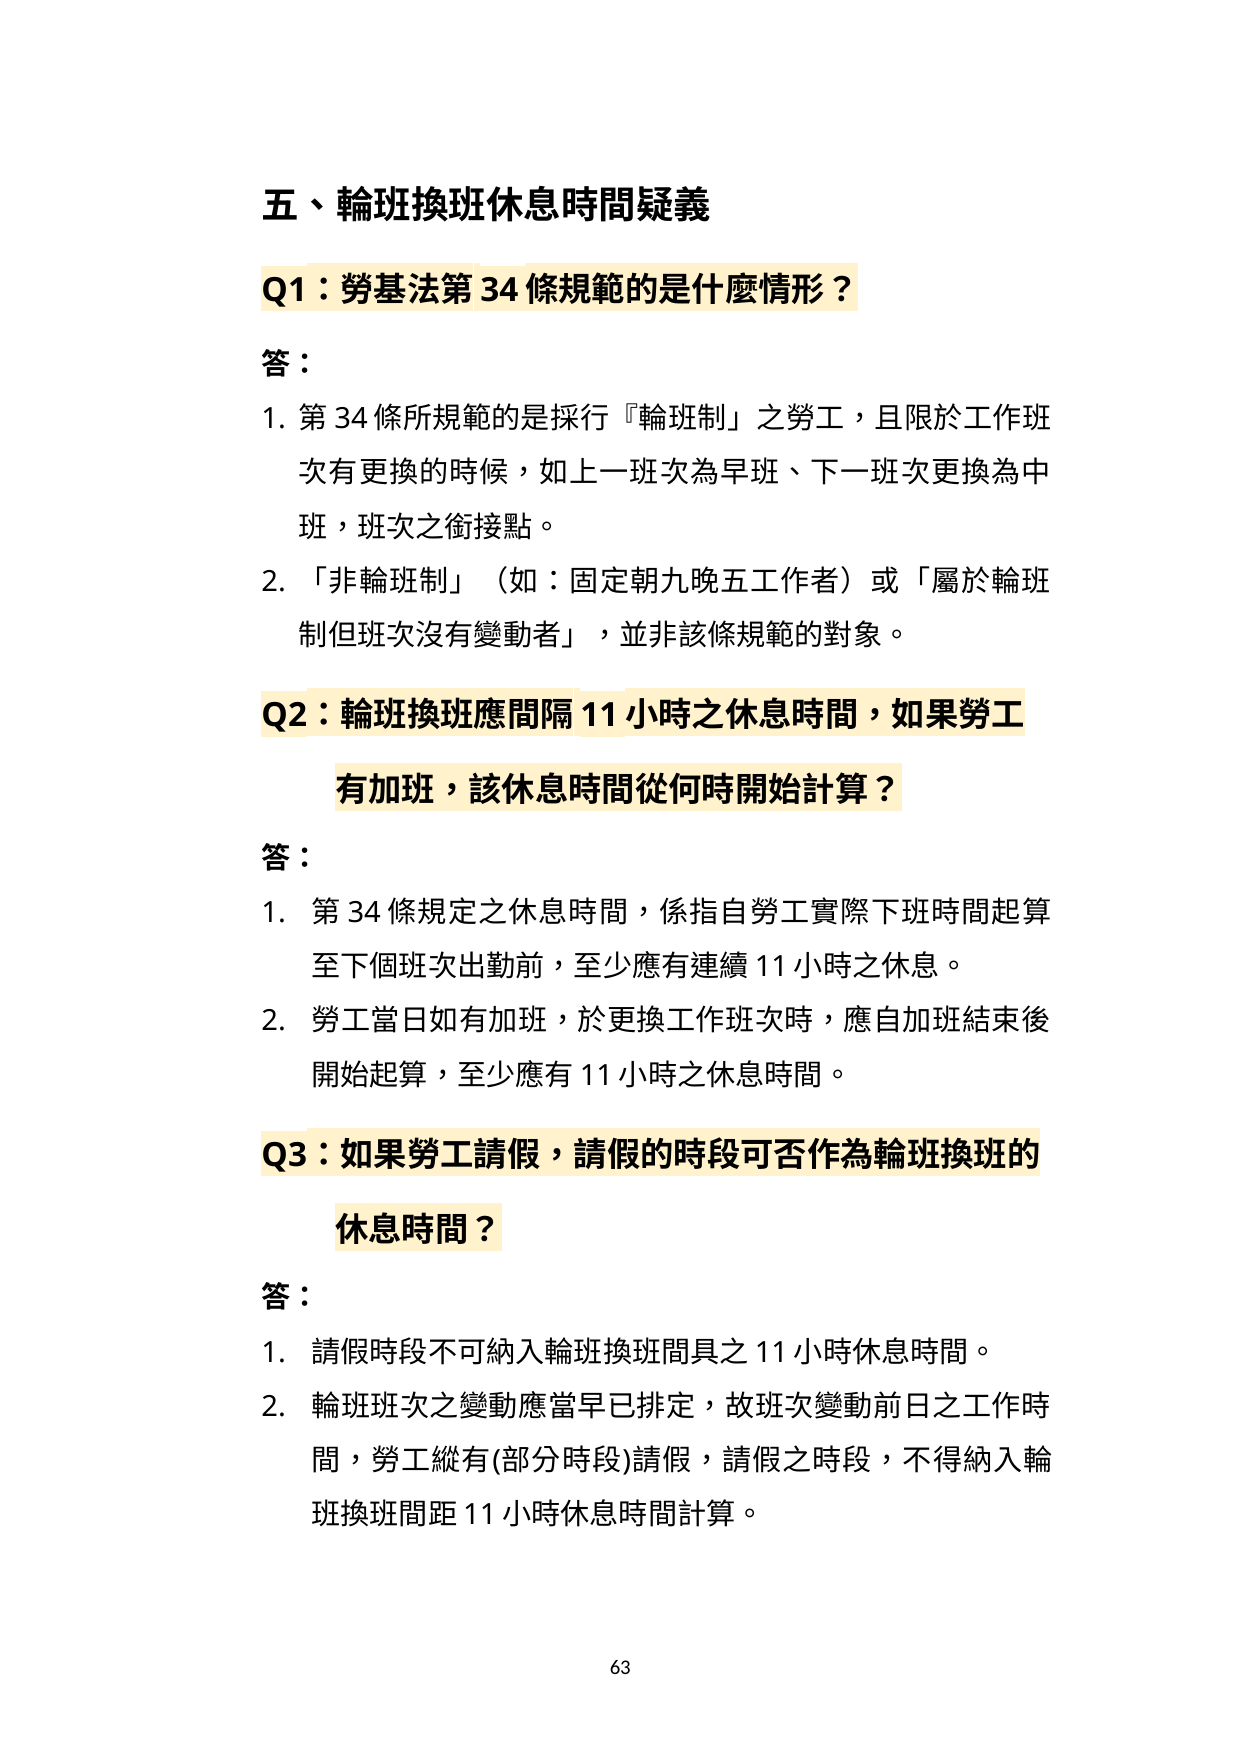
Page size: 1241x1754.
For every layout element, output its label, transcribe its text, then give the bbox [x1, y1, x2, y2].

list 第34條所規範的是採行『輪班制」之勞工，且限於工作班次有更換的時候，如上一班次為早班、下一班次更換為中班，班次之銜接點。 [261, 385, 1053, 548]
list 請假時段不可納入輪班換班間具之11小時休息時間。 [261, 1319, 1053, 1373]
text 答： [261, 331, 1053, 385]
text Q1：勞基法第34條規範的是什麼情形？ [261, 258, 1053, 312]
list 輪班班次之變動應當早已排定，故班次變動前日之工作時間，勞工縱有(部分時段)請假，請假之時段，不得納入輪班換班間距11小時休息時間計算。 [261, 1373, 1053, 1535]
text 答： [261, 825, 1053, 879]
list 「非輪班制」（如：固定朝九晚五工作者）或「屬於輪班制但班次沒有變動者」，並非該條規範的對象。 [261, 548, 1053, 656]
text 答： [261, 1264, 1053, 1319]
subtitle 五、輪班換班休息時間疑義 [261, 164, 1053, 239]
list 勞工當日如有加班，於更換工作班次時，應自加班結束後開始起算，至少應有11小時之休息時間。 [261, 987, 1053, 1096]
text Q3：如果勞工請假，請假的時段可否作為輪班換班的休息時間？ [261, 1114, 1053, 1264]
list 第34條規定之休息時間，係指自勞工實際下班時間起算至下個班次出勤前，至少應有連續11小時之休息。 [261, 879, 1053, 987]
text Q2：輪班換班應間隔11小時之休息時間，如果勞工有加班，該休息時間從何時開始計算？ [261, 675, 1053, 825]
